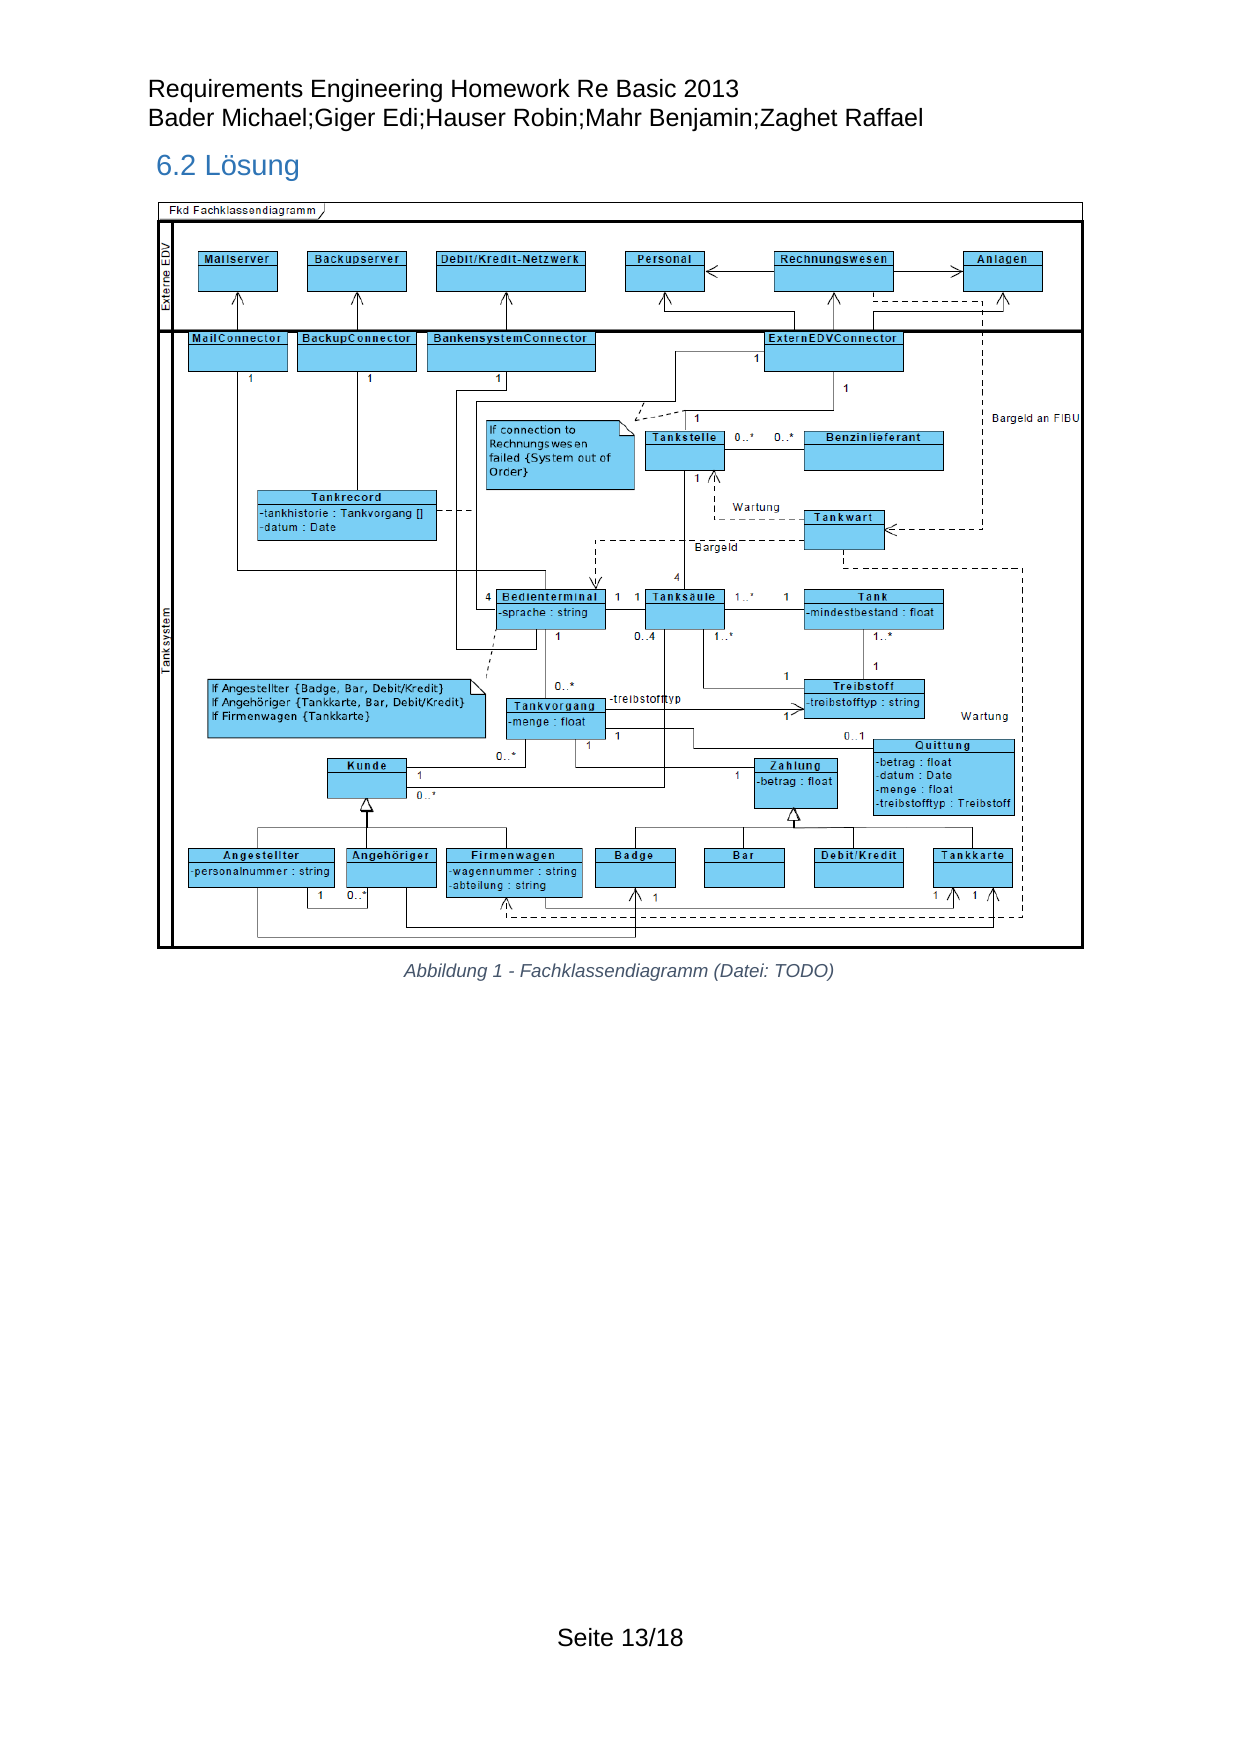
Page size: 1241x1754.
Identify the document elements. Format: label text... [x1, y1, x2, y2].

text Abbildung 1 - Fachklassendiagramm (Datei: TODO) [148, 960, 1093, 982]
picture [147, 197, 1092, 960]
subtitle Lösung [148, 148, 1093, 181]
